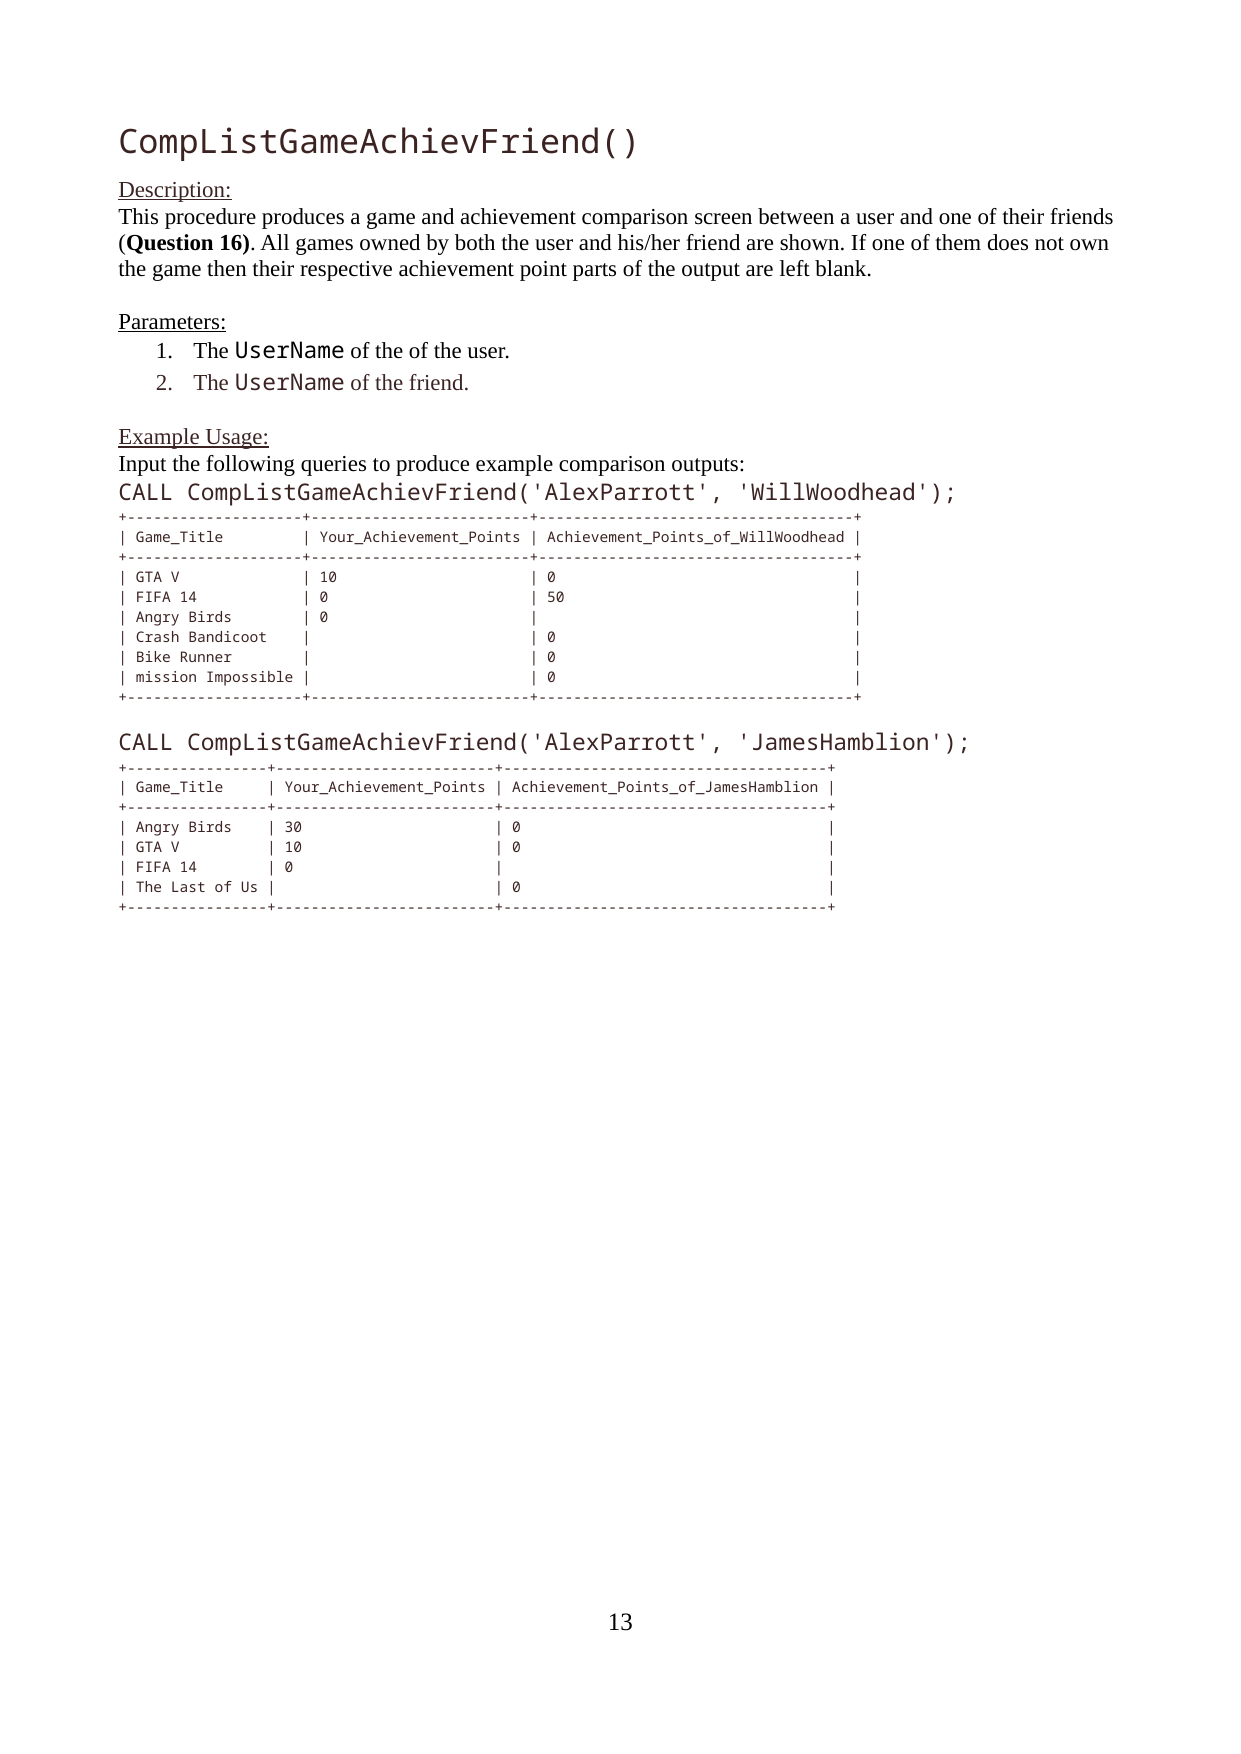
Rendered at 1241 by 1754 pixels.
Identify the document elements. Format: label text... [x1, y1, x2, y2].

text | Game_Title | Your_Achievement_Points | Achievement_Points_of_JamesHamblion | [118, 777, 1122, 797]
text | mission Impossible | | 0 | [118, 666, 1122, 686]
text | GTA V | 10 | 0 | [118, 567, 1122, 587]
text +----------------+-------------------------+-------------------------------------+ [118, 757, 1122, 777]
text CALL CompListGameAchievFriend('AlexParrott', 'JamesHamblion'); [118, 726, 1122, 757]
text | Angry Birds | 30 | 0 | [118, 817, 1122, 837]
text +--------------------+-------------------------+------------------------------------+ [118, 507, 1122, 527]
text | GTA V | 10 | 0 | [118, 837, 1122, 857]
list The UserName of the friend. [156, 366, 1122, 397]
text Example Usage: [118, 423, 1122, 450]
text | The Last of Us | | 0 | [118, 877, 1122, 897]
subtitle CompListGameAchievFriend() [118, 118, 1122, 164]
text | Angry Birds | 0 | | [118, 607, 1122, 627]
text | FIFA 14 | 0 | 50 | [118, 587, 1122, 607]
text Input the following queries to produce example comparison outputs: [118, 450, 1122, 476]
text CALL CompListGameAchievFriend('AlexParrott', 'WillWoodhead'); [118, 476, 1122, 507]
text +----------------+-------------------------+-------------------------------------+ [118, 797, 1122, 817]
text This procedure produces a game and achievement comparison screen between a user and one of their friends (Question 16). All games owned by both the user and his/her friend are shown. If one of them does not own the game then their respective achievement point parts of the output are left blank. [118, 203, 1122, 282]
text Parameters: [118, 308, 1122, 334]
text | Game_Title | Your_Achievement_Points | Achievement_Points_of_WillWoodhead | [118, 527, 1122, 547]
text | FIFA 14 | 0 | | [118, 857, 1122, 877]
text +--------------------+-------------------------+------------------------------------+ [118, 547, 1122, 567]
text | Crash Bandicoot | | 0 | [118, 627, 1122, 647]
text | Bike Runner | | 0 | [118, 647, 1122, 666]
list The UserName of the of the user. [156, 334, 1122, 366]
text +--------------------+-------------------------+------------------------------------+ [118, 686, 1122, 706]
text Description: [118, 176, 1122, 203]
text +----------------+-------------------------+-------------------------------------+ [118, 897, 1122, 917]
